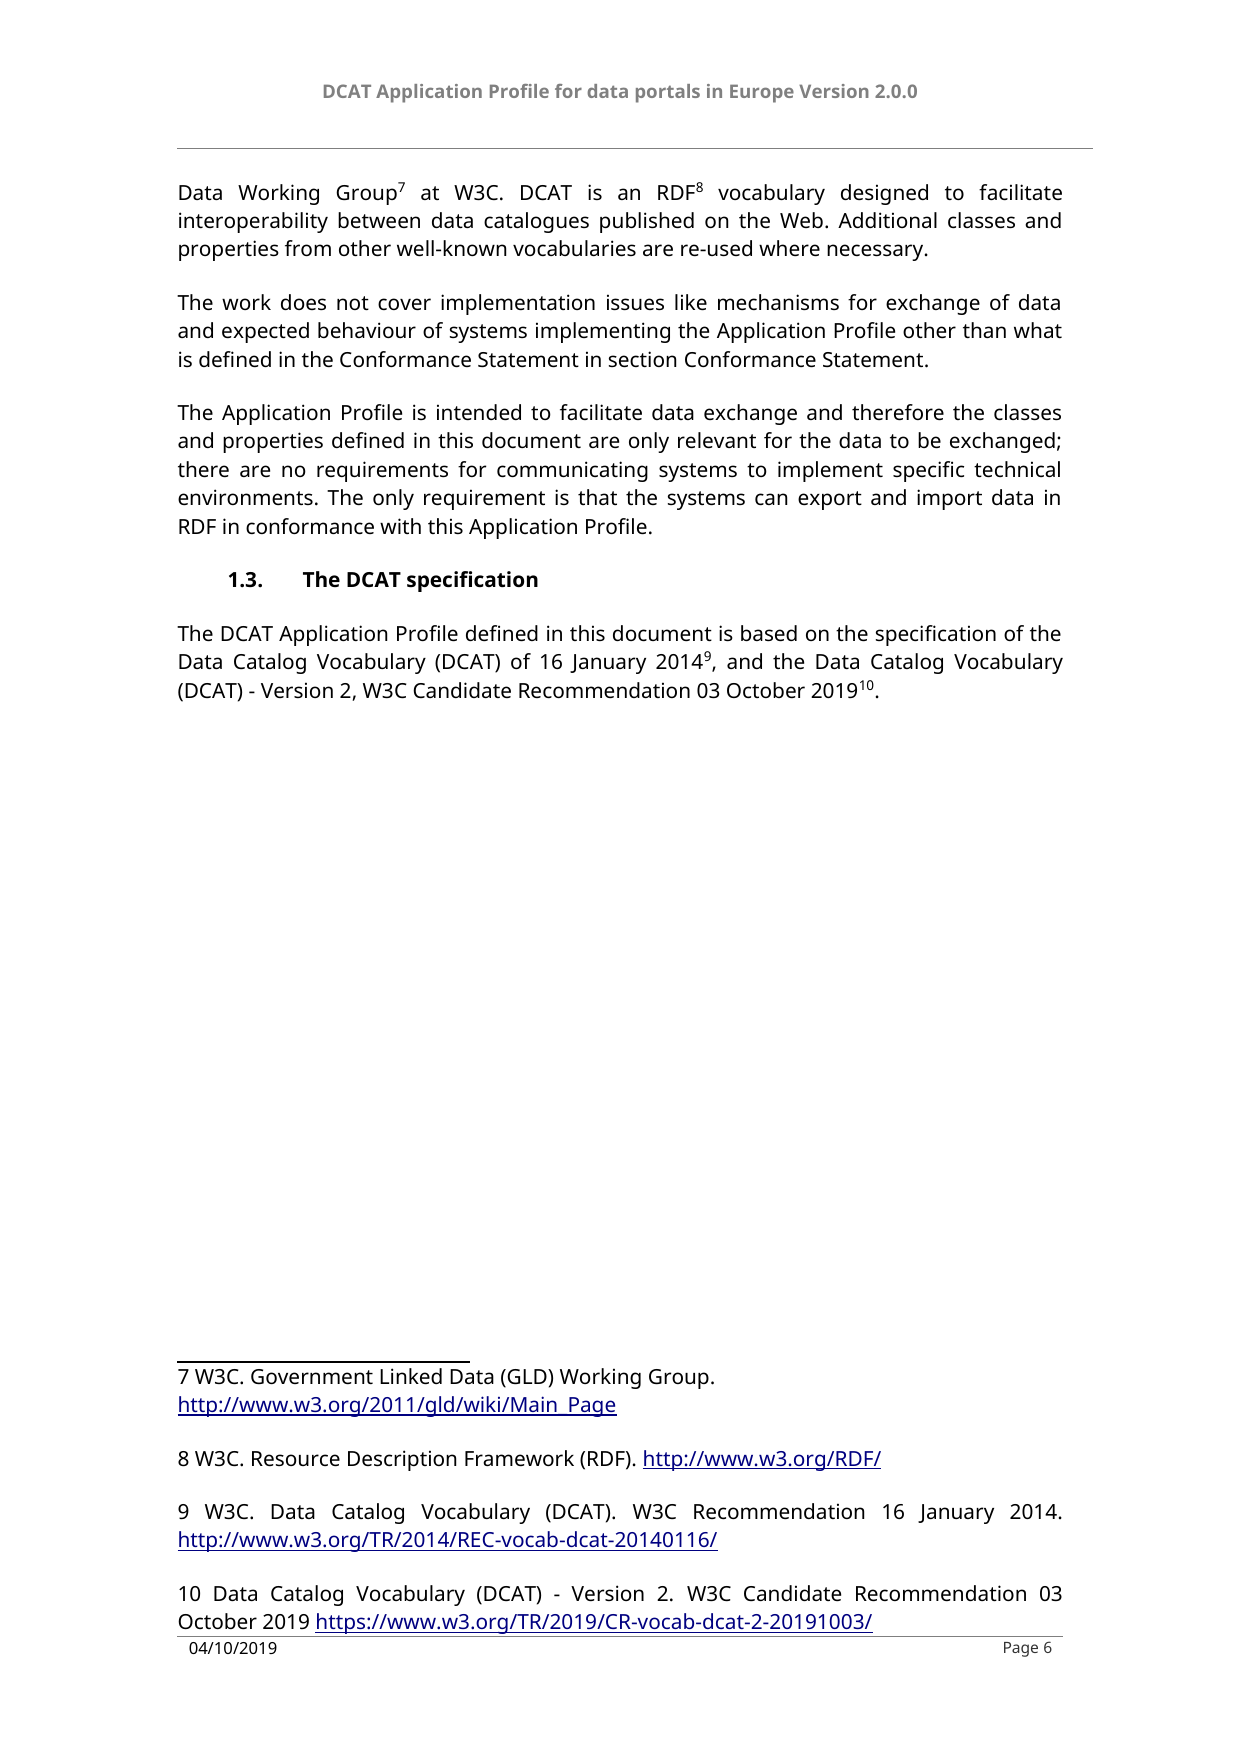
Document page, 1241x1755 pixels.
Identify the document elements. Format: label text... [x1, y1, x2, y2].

subtitle The DCAT specification [227, 565, 1063, 594]
text W3C. Data Catalog Vocabulary (DCAT). W3C Recommendation 16 January 2014. http://www.w3.org/TR/2014/REC-vocab-dcat-20140116/ [177, 1497, 1063, 1554]
text The DCAT Application Profile defined in this document is based on the specification of the Data Catalog Vocabulary (DCAT) of 16 January 2014, and the Data Catalog Vocabulary (DCAT) - Version 2, W3C Candidate Recommendation 03 October 2019. [177, 619, 1063, 704]
text The work does not cover implementation issues like mechanisms for exchange of data and expected behaviour of systems implementing the Application Profile other than what is defined in the Conformance Statement in section 6. [177, 288, 1063, 373]
text The Application Profile is intended to facilitate data exchange and therefore the classes and properties defined in this document are only relevant for the data to be exchanged; there are no requirements for communicating systems to implement specific technical environments. The only requirement is that the systems can export and import data in RDF in conformance with this Application Profile. [177, 398, 1063, 540]
text Data Working Group at W3C. DCAT is an RDF vocabulary designed to facilitate interoperability between data catalogues published on the Web. Additional classes and properties from other well-known vocabularies are re-used where necessary. [177, 178, 1063, 263]
text Data Catalog Vocabulary (DCAT) - Version 2. W3C Candidate Recommendation 03 October 2019 https://www.w3.org/TR/2019/CR-vocab-dcat-2-20191003/ [177, 1579, 1063, 1636]
text W3C. Resource Description Framework (RDF). http://www.w3.org/RDF/ [177, 1444, 1063, 1472]
text W3C. Government Linked Data (GLD) Working Group. http://www.w3.org/2011/gld/wiki/Main_Page [177, 1362, 1063, 1419]
